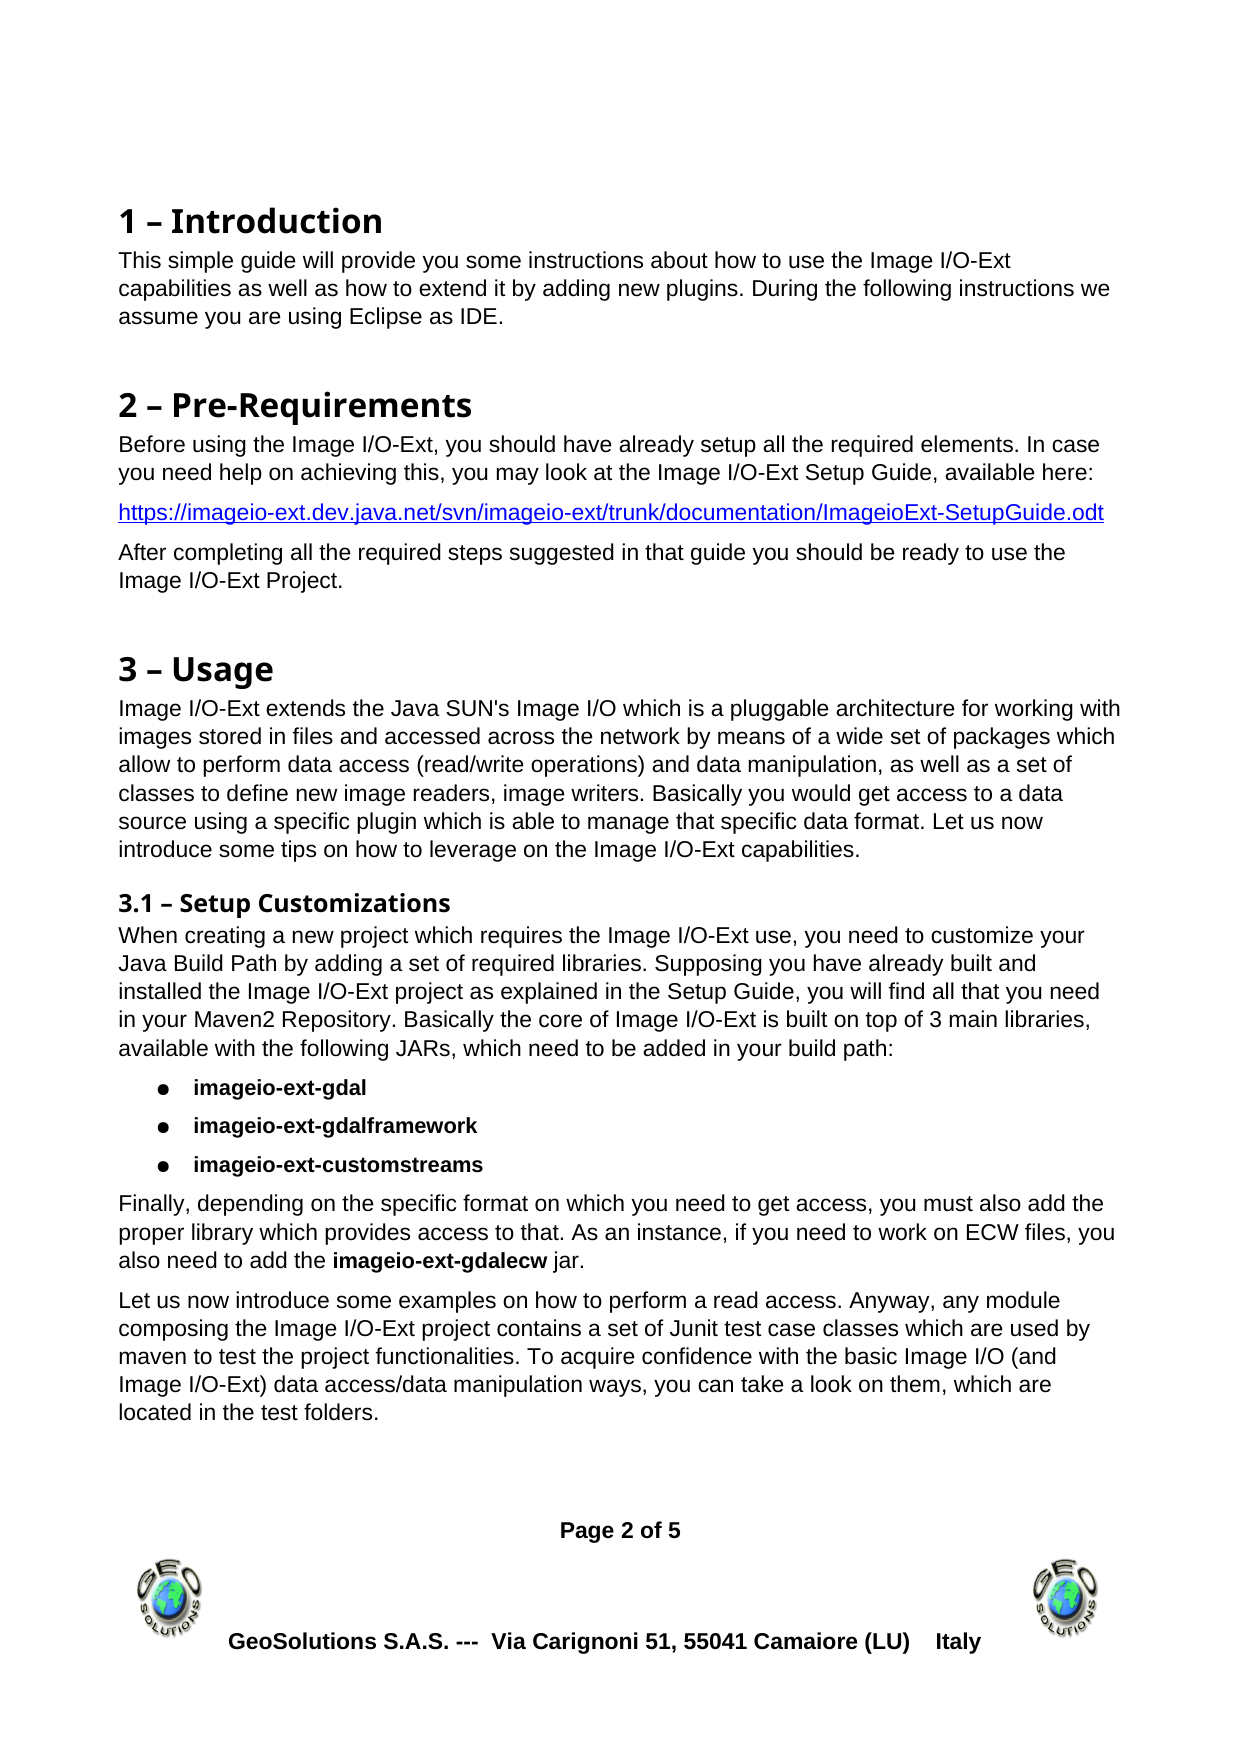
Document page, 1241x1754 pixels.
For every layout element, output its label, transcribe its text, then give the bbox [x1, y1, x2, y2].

list imageio-ext-customstreams [156, 1152, 1122, 1177]
text When creating a new project which requires the Image I/O-Ext use, you need to customize your Java Build Path by adding a set of required libraries. Supposing you have already built and installed the Image I/O-Ext project as explained in the Setup Guide, you will find all that you need in your Maven2 Repository. Basically the core of Image I/O-Ext is built on top of 3 main libraries, available with the following JARs, which need to be added in your build path: [118, 923, 1122, 1061]
subtitle 1 – Introduction [118, 198, 1122, 243]
picture [1030, 1552, 1101, 1641]
text After completing all the required steps suggested in that guide you should be ready to use the Image I/O-Ext Project. [118, 540, 1122, 593]
subtitle 3.1 – Setup Customizations [118, 885, 1122, 919]
text This simple guide will provide you some instructions about how to use the Image I/O-Ext capabilities as well as how to extend it by adding new plugins. During the following instructions we assume you are using Eclipse as IDE. [118, 247, 1122, 329]
text https://imageio-ext.dev.java.net/svn/imageio-ext/trunk/documentation/ImageioExt-SetupGuide.odt [118, 500, 1122, 525]
text Finally, depending on the specific format on which you need to get access, you must also add the proper library which provides access to that. As an instance, if you need to work on ECW files, you also need to add the imageio-ext-gdalecw jar. [118, 1191, 1122, 1273]
subtitle 2 – Pre-Requirements [118, 382, 1122, 427]
list imageio-ext-gdalframework [156, 1114, 1122, 1138]
subtitle 3 – Usage [118, 646, 1122, 691]
text Let us now introduce some examples on how to perform a read access. Anyway, any module composing the Image I/O-Ext project contains a set of Junit test case classes which are used by maven to test the project functionalities. To acquire confidence with the basic Image I/O (and Image I/O-Ext) data access/data manipulation ways, you can take a look on them, which are located in the test folders. [118, 1287, 1122, 1425]
text Image I/O-Ext extends the Java SUN's Image I/O which is a pluggable architecture for working with images stored in files and accessed across the network by means of a wide set of packages which allow to perform data access (read/write operations) and data manipulation, as well as a set of classes to define new image readers, image writers. Basically you would get access to a data source using a specific plugin which is able to manage that specific data format. Let us now introduce some tips on how to leverage on the Image I/O-Ext capabilities. [118, 696, 1122, 862]
picture [134, 1552, 205, 1641]
list imageio-ext-gdal [156, 1075, 1122, 1100]
text Before using the Image I/O-Ext, you should have already setup all the required elements. In case you need help on achieving this, you may look at the Image I/O-Ext Setup Guide, available here: [118, 432, 1122, 486]
